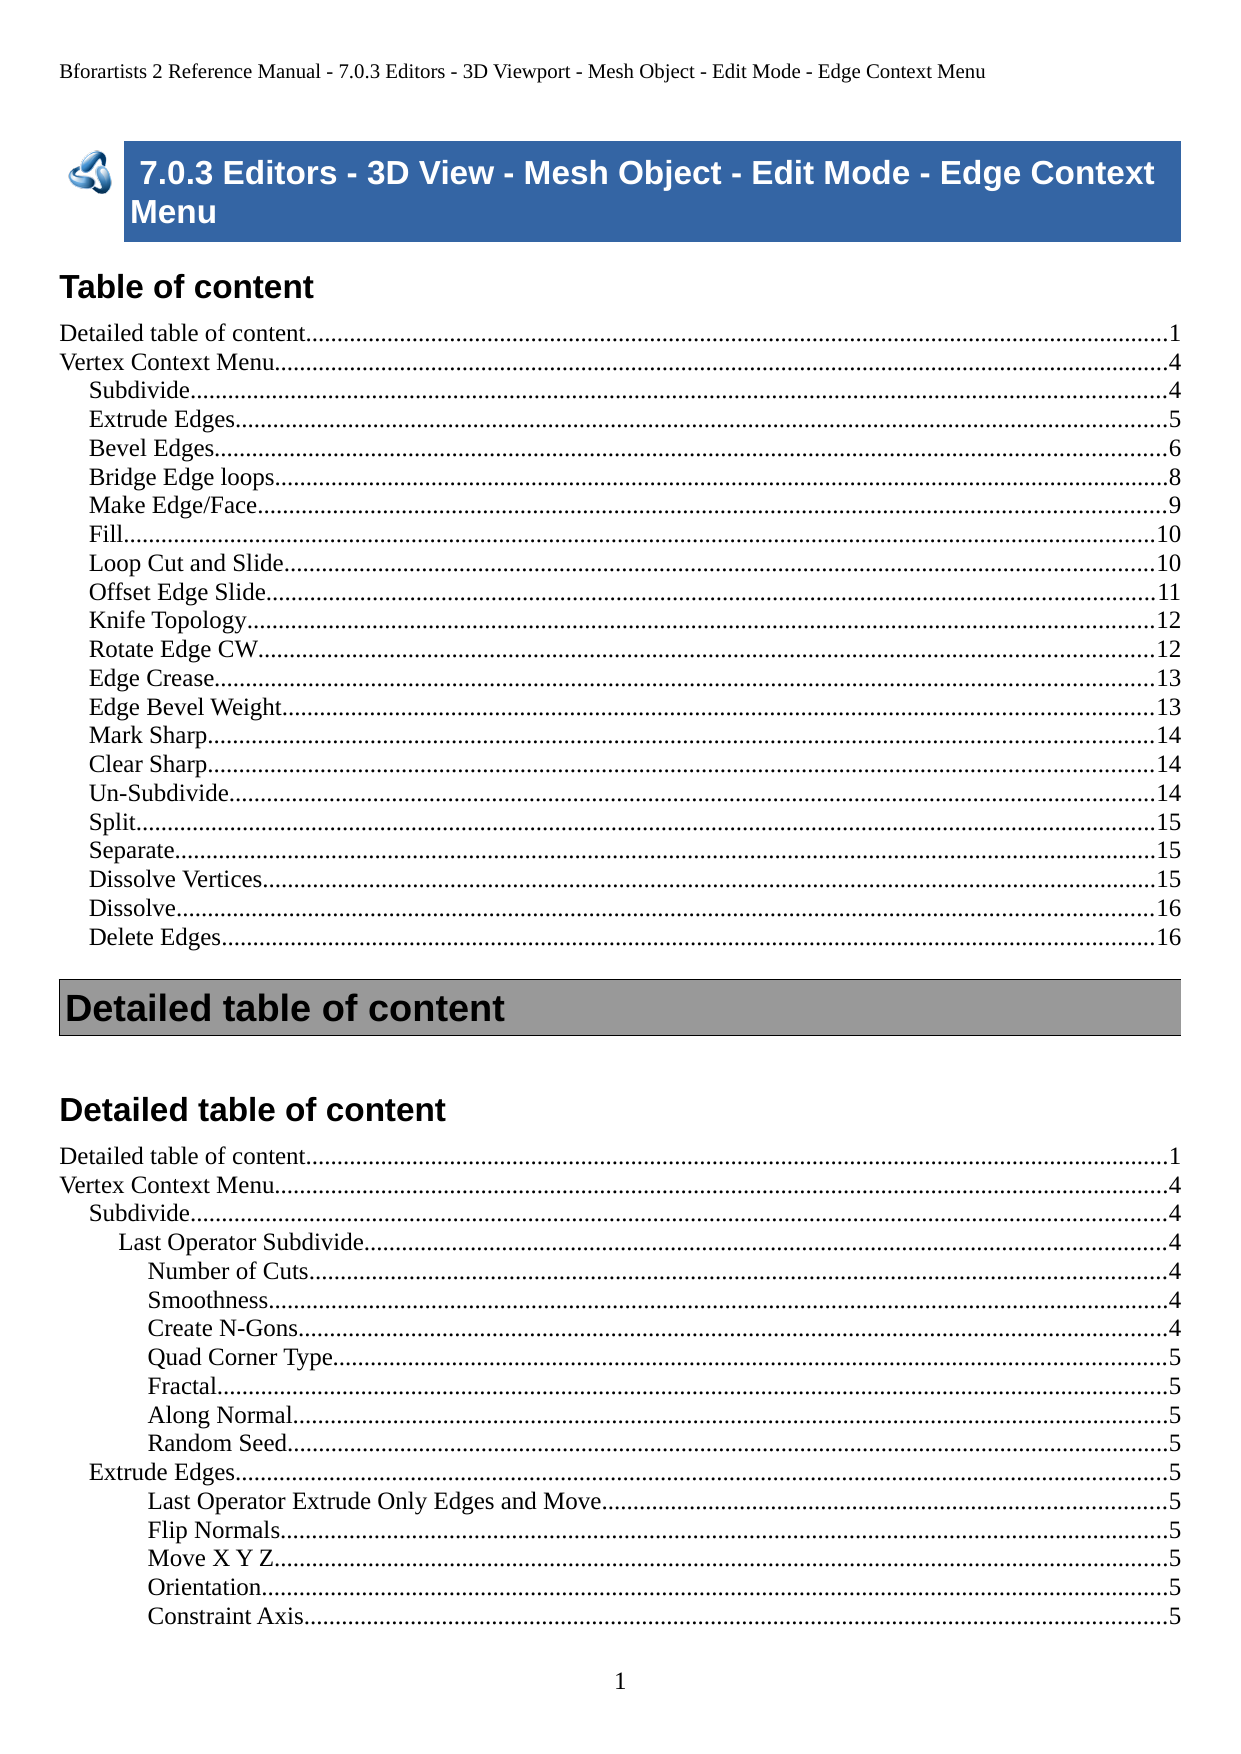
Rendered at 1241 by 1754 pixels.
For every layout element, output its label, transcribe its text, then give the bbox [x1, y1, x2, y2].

text Loop Cut and Slide 10 [88, 548, 1181, 577]
text Extrude Edges 5 [88, 404, 1181, 433]
text Smoothness 4 [147, 1285, 1181, 1313]
text Detailed table of content 1 [59, 318, 1181, 347]
subtitle Detailed table of content [59, 1090, 1181, 1128]
text Delete Edges 16 [88, 922, 1181, 950]
text Orientation 5 [147, 1572, 1181, 1601]
text Fractal 5 [147, 1371, 1181, 1400]
text Knife Topology 12 [88, 605, 1181, 634]
table_header 7.0.3 Editors - 3D View - Mesh Object - Edit Mode - Edge Context Menu [124, 141, 1181, 242]
text Dissolve Vertices 15 [88, 864, 1181, 893]
text Subdivide 4 [88, 375, 1181, 404]
text Along Normal 5 [147, 1400, 1181, 1428]
text Extrude Edges 5 [88, 1457, 1181, 1486]
text Split 15 [88, 807, 1181, 835]
text Edge Bevel Weight 13 [88, 692, 1181, 720]
text Quad Corner Type 5 [147, 1342, 1181, 1371]
text Random Seed 5 [147, 1428, 1181, 1457]
text Make Edge/Face 9 [88, 490, 1181, 519]
table_header [59, 141, 124, 242]
text Move X Y Z 5 [147, 1543, 1181, 1572]
text Vertex Context Menu 4 [59, 347, 1181, 375]
text Separate 15 [88, 835, 1181, 864]
text Last Operator Subdivide 4 [118, 1227, 1181, 1256]
text Number of Cuts 4 [147, 1256, 1181, 1285]
text Bridge Edge loops 8 [88, 462, 1181, 490]
table_header Detailed table of content [60, 980, 1181, 1035]
text Fill 10 [88, 519, 1181, 548]
text Constraint Axis 5 [147, 1601, 1181, 1630]
text Offset Edge Slide 11 [88, 577, 1181, 605]
text Rotate Edge CW 12 [88, 634, 1181, 663]
text Mark Sharp 14 [88, 720, 1181, 749]
text Clear Sharp 14 [88, 749, 1181, 778]
text Last Operator Extrude Only Edges and Move 5 [147, 1486, 1181, 1515]
text Detailed table of content 1 [59, 1141, 1181, 1170]
text Create N-Gons 4 [147, 1313, 1181, 1342]
text Bevel Edges 6 [88, 433, 1181, 462]
text Subdivide 4 [88, 1198, 1181, 1227]
text Edge Crease 13 [88, 663, 1181, 692]
text Vertex Context Menu 4 [59, 1170, 1181, 1198]
text Flip Normals 5 [147, 1515, 1181, 1543]
text Un-Subdivide 14 [88, 778, 1181, 807]
text Dissolve 16 [88, 893, 1181, 922]
subtitle Table of content [59, 267, 1181, 305]
picture [65, 147, 114, 197]
